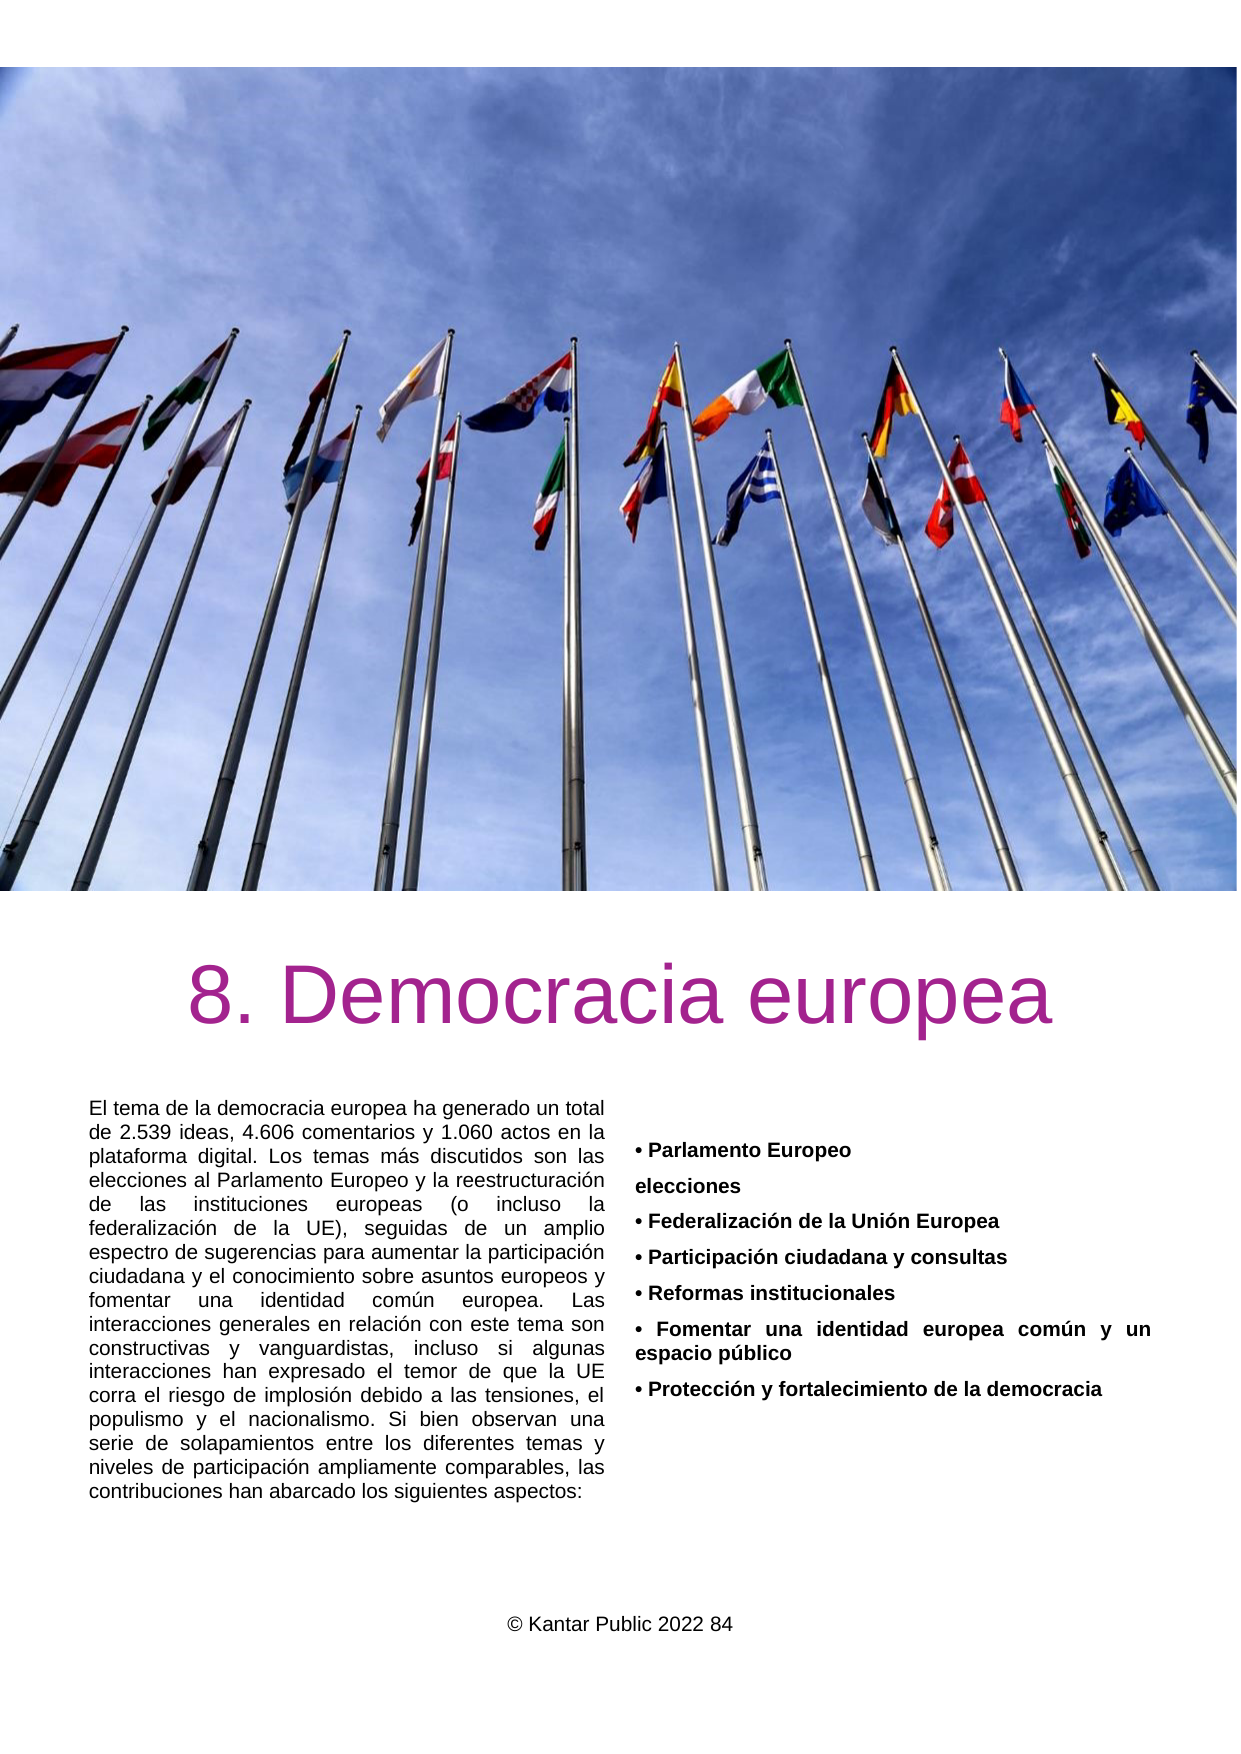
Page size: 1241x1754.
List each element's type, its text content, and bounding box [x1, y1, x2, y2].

text El tema de la democracia europea ha generado un total de 2.539 ideas, 4.606 comentarios y 1.060 actos en la plataforma digital. Los temas más discutidos son las elecciones al Parlamento Europeo y la reestructuración de las instituciones europeas (o incluso la federalización de la UE), seguidas de un amplio espectro de sugerencias para aumentar la participación ciudadana y el conocimiento sobre asuntos europeos y fomentar una identidad común europea. Las interacciones generales en relación con este tema son constructivas y vanguardistas, incluso si algunas interacciones han expresado el temor de que la UE corra el riesgo de implosión debido a las tensiones, el populismo y el nacionalismo. Si bien observan una serie de solapamientos entre los diferentes temas y niveles de participación ampliamente comparables, las contribuciones han abarcado los siguientes aspectos: [88, 1096, 605, 1503]
text • Participación ciudadana y consultas [635, 1245, 1152, 1269]
text • Protección y fortalecimiento de la democracia [635, 1377, 1152, 1401]
text • Parlamento Europeo [635, 1138, 1152, 1162]
text • Reformas institucionales [635, 1281, 1152, 1305]
text • Fomentar una identidad europea común y un espacio público [635, 1317, 1152, 1365]
text elecciones [635, 1173, 1152, 1197]
subtitle 8. Democracia europea [88, 946, 1152, 1042]
picture [0, 67, 1237, 891]
text • Federalización de la Unión Europea [635, 1209, 1152, 1233]
